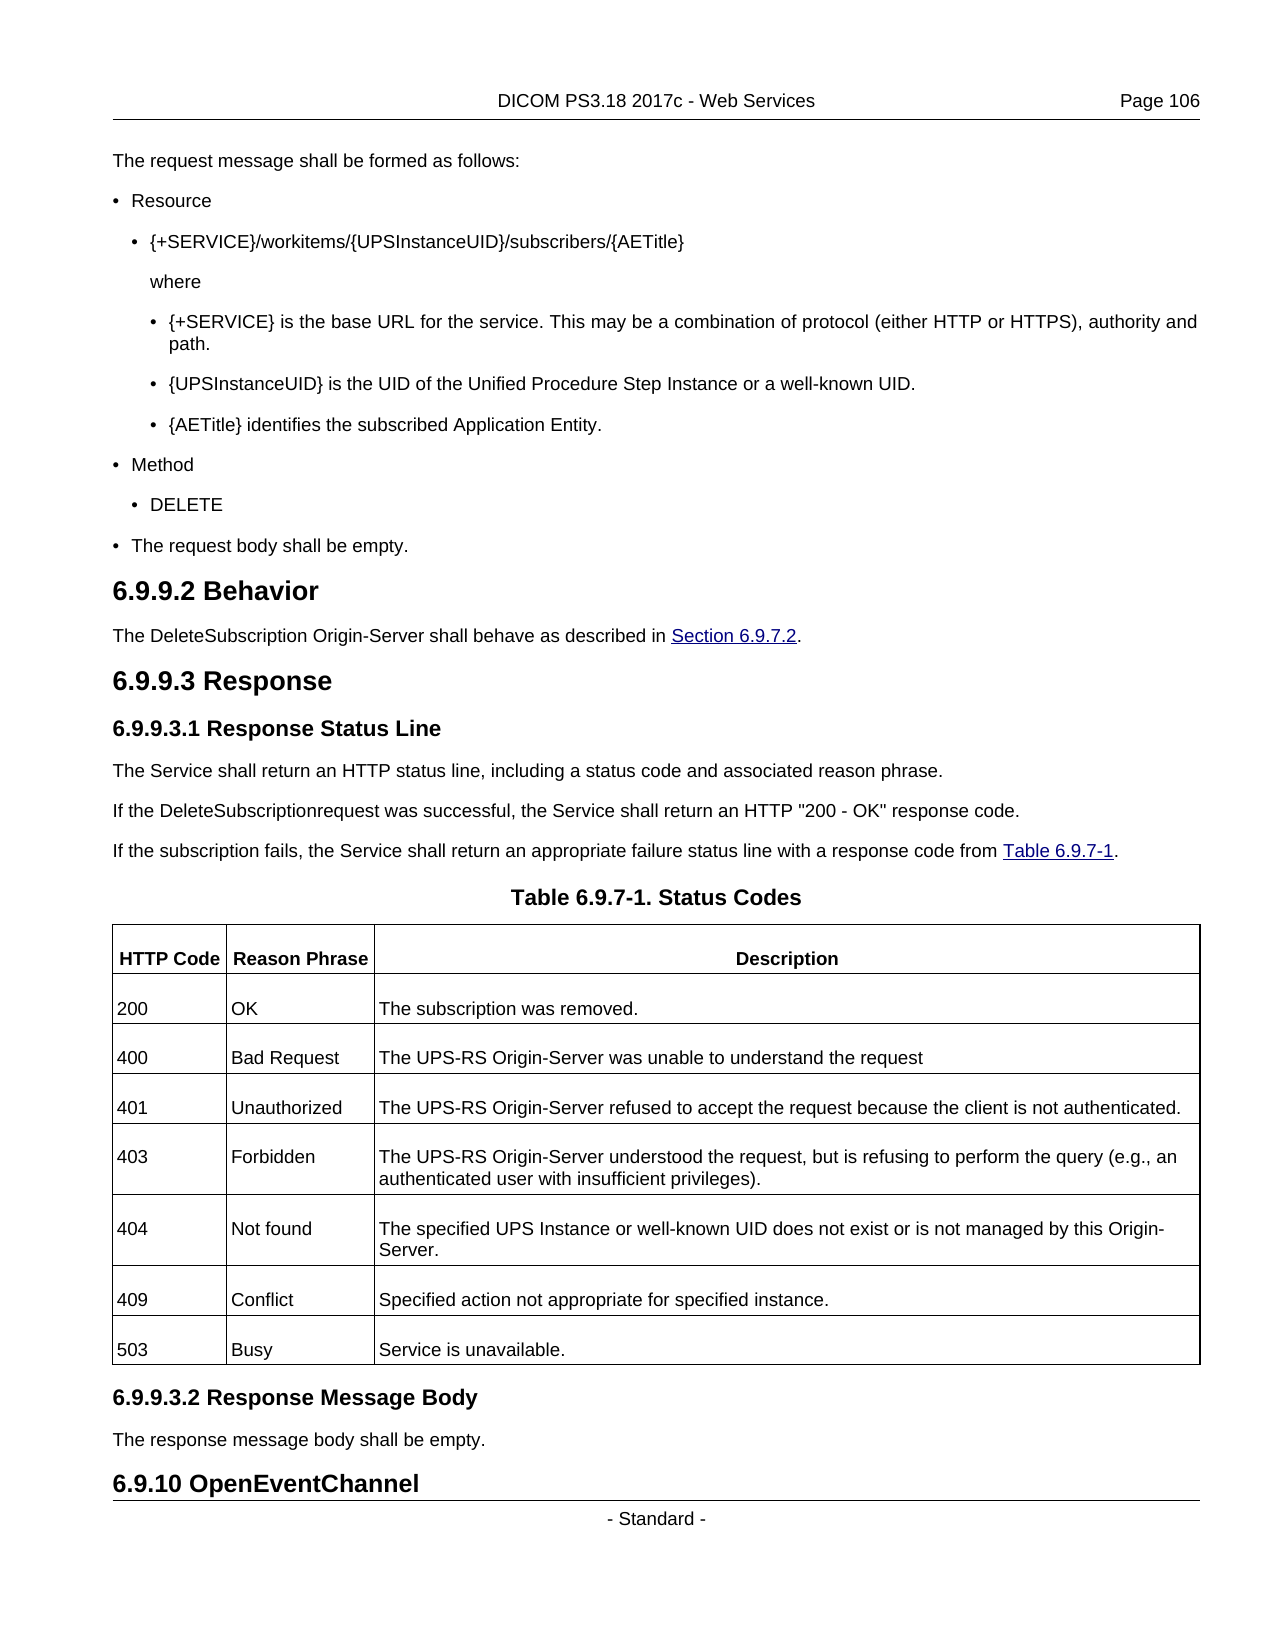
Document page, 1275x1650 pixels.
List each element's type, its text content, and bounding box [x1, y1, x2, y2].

table_cell The UPS-RS Origin-Server was unable to understand the request [375, 1024, 1199, 1073]
text The request message shall be formed as follows: [112, 150, 1200, 172]
text If the subscription fails, the Service shall return an appropriate failure status line with a response code from Table 6.9.7-1. [112, 840, 1200, 862]
text The response message body shall be empty. [112, 1429, 1200, 1450]
table_cell Unauthorized [227, 1074, 374, 1122]
list Resource [112, 190, 1200, 212]
text 6.9.9.3.1 Response Status Line [112, 715, 1200, 741]
list {AETitle} identifies the subscribed Application Entity. [150, 413, 1200, 435]
text 6.9.9.2 Behavior [112, 575, 1200, 606]
table_header HTTP Code [113, 925, 226, 973]
list DELETE [131, 494, 1200, 516]
table_cell Specified action not appropriate for specified instance. [375, 1266, 1199, 1314]
table_cell Conflict [227, 1266, 374, 1314]
text The DeleteSubscription Origin-Server shall behave as described in Section 6.9.7.2. [112, 625, 1200, 646]
table_cell Service is unavailable. [375, 1316, 1199, 1364]
table_cell 503 [113, 1316, 226, 1364]
table_header Reason Phrase [227, 925, 374, 973]
table_cell 200 [113, 974, 226, 1023]
table_cell Bad Request [227, 1024, 374, 1073]
table_cell 400 [113, 1024, 226, 1073]
list where [131, 271, 1200, 292]
table_cell The subscription was removed. [375, 974, 1199, 1023]
table_cell Busy [227, 1316, 374, 1364]
table_header Description [375, 925, 1199, 973]
list {UPSInstanceUID} is the UID of the Unified Procedure Step Instance or a well-known UID. [150, 373, 1200, 395]
list The request body shall be empty. [112, 534, 1200, 556]
table_cell 404 [113, 1195, 226, 1265]
list {+SERVICE} is the base URL for the service. This may be a combination of protocol (either HTTP or HTTPS), authority and path. [150, 311, 1200, 354]
table_cell 403 [113, 1124, 226, 1194]
list Method [112, 454, 1200, 475]
list {+SERVICE}/workitems/{UPSInstanceUID}/subscribers/{AETitle} [131, 231, 1200, 252]
text If the DeleteSubscriptionrequest was successful, the Service shall return an HTTP "200 - OK" response code. [112, 800, 1200, 821]
table_cell The UPS-RS Origin-Server understood the request, but is refusing to perform the query (e.g., an authenticated user with insufficient privileges). [375, 1124, 1199, 1194]
table_cell Forbidden [227, 1124, 374, 1194]
table_cell OK [227, 974, 374, 1023]
table_cell Not found [227, 1195, 374, 1265]
table_cell The specified UPS Instance or well-known UID does not exist or is not managed by this Origin-Server. [375, 1195, 1199, 1265]
table_cell 401 [113, 1074, 226, 1122]
table_cell The UPS-RS Origin-Server refused to accept the request because the client is not authenticated. [375, 1074, 1199, 1122]
text The Service shall return an HTTP status line, including a status code and associated reason phrase. [112, 759, 1200, 781]
text Table 6.9.7-1. Status Codes [112, 884, 1200, 910]
text 6.9.10 OpenEventChannel [112, 1469, 1200, 1498]
text 6.9.9.3 Response [112, 665, 1200, 696]
text 6.9.9.3.2 Response Message Body [112, 1384, 1200, 1410]
table_cell 409 [113, 1266, 226, 1314]
